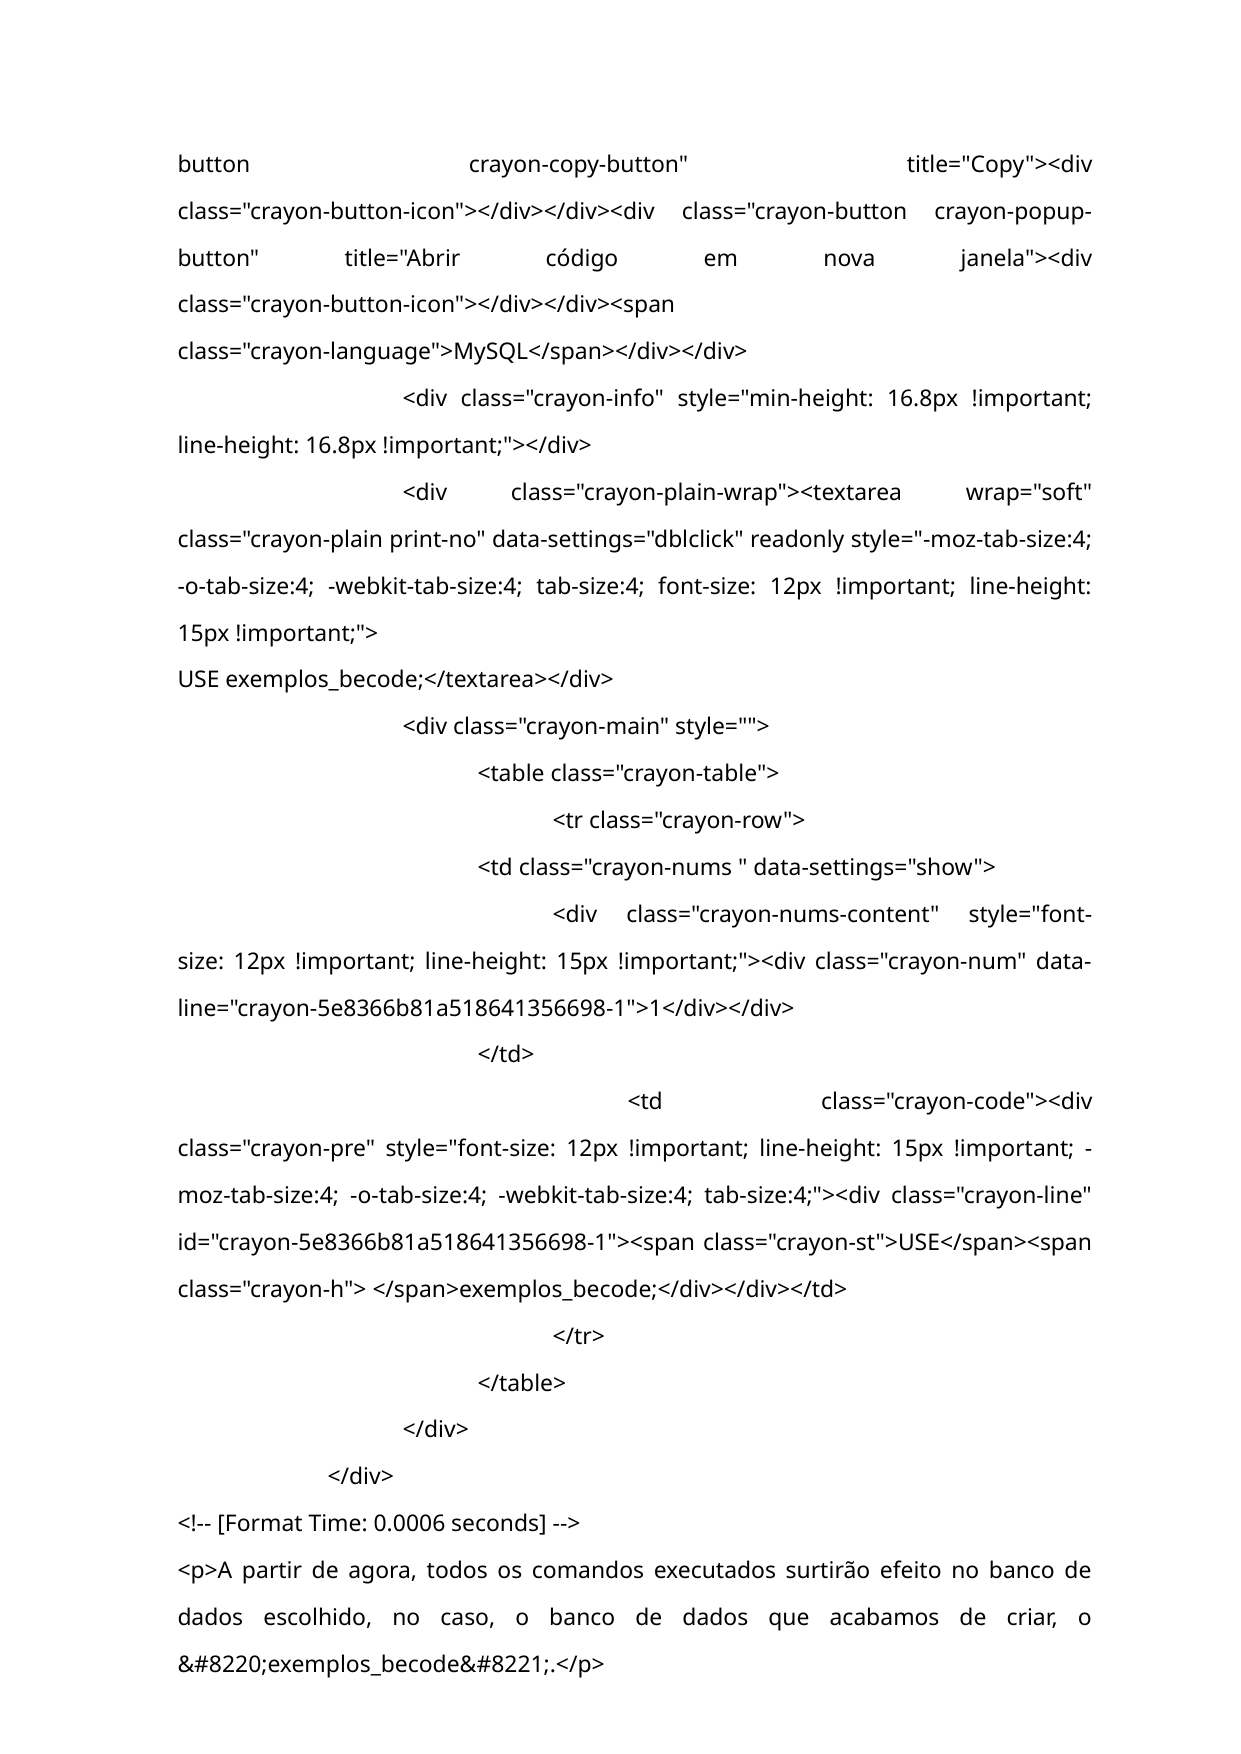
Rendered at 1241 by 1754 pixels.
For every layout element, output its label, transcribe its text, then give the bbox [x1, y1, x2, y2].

text <p>A partir de agora, todos os comandos executados surtirão efeito no banco de dados escolhido, no caso, o banco de dados que acabamos de criar, o &#8220;exemplos_becode&#8221;.</p> [177, 1554, 1092, 1679]
text <tr class="crayon-row"> [177, 804, 1092, 835]
text <div class="crayon-plain-wrap"><textarea wrap="soft" class="crayon-plain print-no" data-settings="dblclick" readonly style="-moz-tab-size:4; -o-tab-size:4; -webkit-tab-size:4; tab-size:4; font-size: 12px !important; line-height: 15px !important;"> [177, 476, 1092, 648]
text button crayon-copy-button" title="Copy"><div class="crayon-button-icon"></div></div><div class="crayon-button crayon-popup-button" title="Abrir código em nova janela"><div class="crayon-button-icon"></div></div><span class="crayon-language">MySQL</span></div></div> [177, 148, 1092, 366]
text <!-- [Format Time: 0.0006 seconds] --> [177, 1507, 1092, 1538]
text </tr> [177, 1319, 1092, 1351]
text <td class="crayon-code"><div class="crayon-pre" style="font-size: 12px !important; line-height: 15px !important; -moz-tab-size:4; -o-tab-size:4; -webkit-tab-size:4; tab-size:4;"><div class="crayon-line" id="crayon-5e8366b81a518641356698-1"><span class="crayon-st">USE</span><span class="crayon-h"> </span>exemplos_becode;</div></div></td> [177, 1085, 1092, 1304]
text <table class="crayon-table"> [177, 757, 1092, 788]
text </td> [177, 1038, 1092, 1069]
text USE exemplos_becode;</textarea></div> [177, 663, 1092, 694]
text <td class="crayon-nums " data-settings="show"> [177, 851, 1092, 882]
text </div> [177, 1413, 1092, 1444]
text </table> [177, 1366, 1092, 1398]
text </div> [177, 1460, 1092, 1491]
text <div class="crayon-info" style="min-height: 16.8px !important; line-height: 16.8px !important;"></div> [177, 382, 1092, 460]
text <div class="crayon-main" style=""> [177, 710, 1092, 741]
text <div class="crayon-nums-content" style="font-size: 12px !important; line-height: 15px !important;"><div class="crayon-num" data-line="crayon-5e8366b81a518641356698-1">1</div></div> [177, 898, 1092, 1023]
